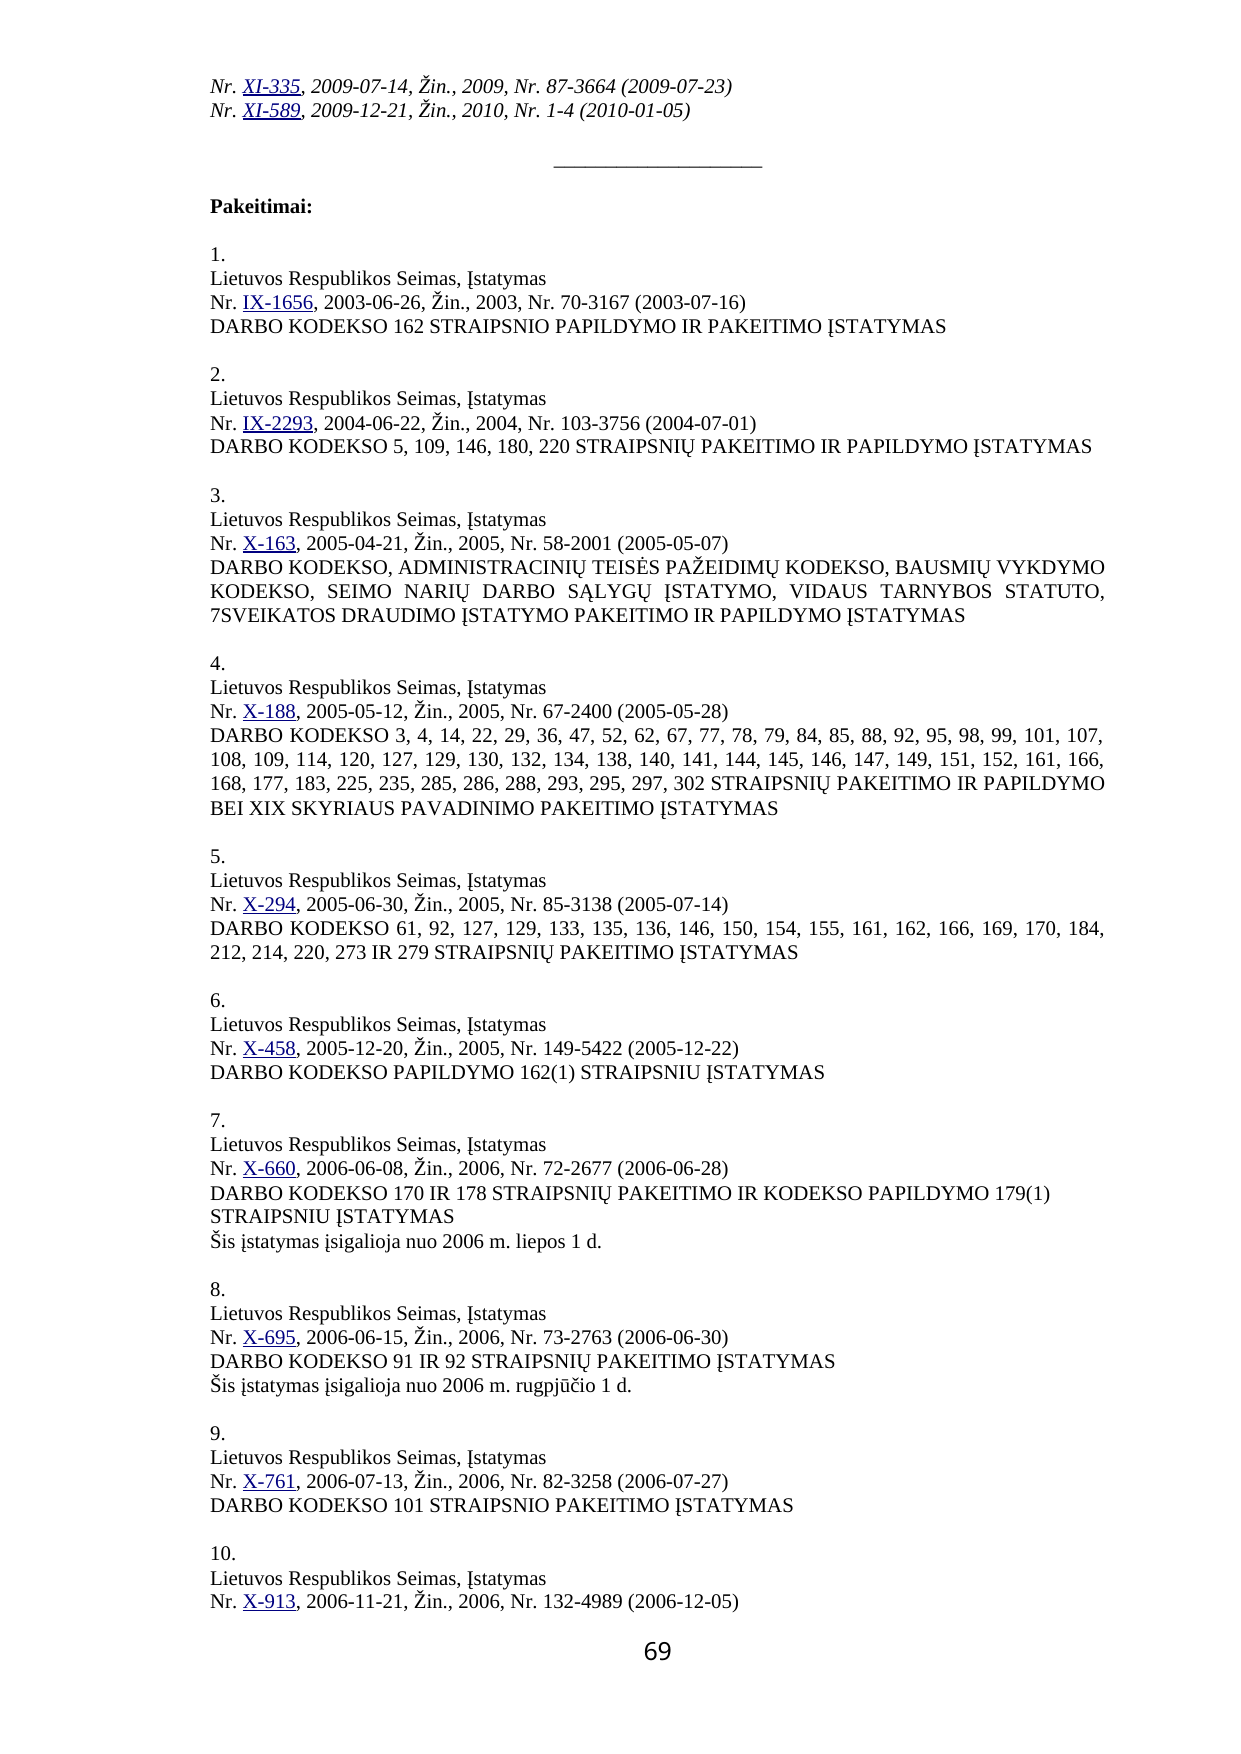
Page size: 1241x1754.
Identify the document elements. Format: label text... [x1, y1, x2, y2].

text Nr. IX-1656, 2003-06-26, Žin., 2003, Nr. 70-3167 (2003-07-16) [210, 290, 1106, 314]
text Nr. X-294, 2005-06-30, Žin., 2005, Nr. 85-3138 (2005-07-14) [210, 892, 1106, 916]
text 1. [210, 242, 1106, 266]
text 4. [210, 651, 1106, 675]
text Lietuvos Respublikos Seimas, Įstatymas [210, 386, 1106, 410]
text DARBO KODEKSO 3, 4, 14, 22, 29, 36, 47, 52, 62, 67, 77, 78, 79, 84, 85, 88, 92, 95, 98, 99, 101, 107, 108, 109, 114, 120, 127, 129, 130, 132, 134, 138, 140, 141, 144, 145, 146, 147, 149, 151, 152, 161, 166, 168, 177, 183, 225, 235, 285, 286, 288, 293, 295, 297, 302 STRAIPSNIŲ PAKEITIMO IR PAPILDYMO BEI XIX SKYRIAUS PAVADINIMO PAKEITIMO ĮSTATYMAS [210, 723, 1106, 819]
text DARBO KODEKSO 5, 109, 146, 180, 220 STRAIPSNIŲ PAKEITIMO IR PAPILDYMO ĮSTATYMAS [210, 434, 1106, 458]
text Lietuvos Respublikos Seimas, Įstatymas [210, 1565, 1106, 1589]
text Nr. X-458, 2005-12-20, Žin., 2005, Nr. 149-5422 (2005-12-22) [210, 1036, 1106, 1060]
text 7. [210, 1108, 1106, 1132]
text 8. [210, 1277, 1106, 1301]
text Šis įstatymas įsigalioja nuo 2006 m. rugpjūčio 1 d. [210, 1373, 1106, 1397]
text Nr. IX-2293, 2004-06-22, Žin., 2004, Nr. 103-3756 (2004-07-01) [210, 410, 1106, 434]
text DARBO KODEKSO 101 STRAIPSNIO PAKEITIMO ĮSTATYMAS [210, 1493, 1106, 1517]
text DARBO KODEKSO 61, 92, 127, 129, 133, 135, 136, 146, 150, 154, 155, 161, 162, 166, 169, 170, 184, 212, 214, 220, 273 IR 279 STRAIPSNIŲ PAKEITIMO ĮSTATYMAS [210, 916, 1106, 964]
text 9. [210, 1421, 1106, 1445]
text Nr. X-695, 2006-06-15, Žin., 2006, Nr. 73-2763 (2006-06-30) [210, 1325, 1106, 1349]
text 5. [210, 843, 1106, 868]
text Lietuvos Respublikos Seimas, Įstatymas [210, 1445, 1106, 1469]
text DARBO KODEKSO 170 IR 178 STRAIPSNIŲ PAKEITIMO IR KODEKSO PAPILDYMO 179(1) STRAIPSNIU ĮSTATYMAS [210, 1180, 1106, 1228]
text DARBO KODEKSO 162 STRAIPSNIO PAPILDYMO IR PAKEITIMO ĮSTATYMAS [210, 314, 1106, 338]
text 2. [210, 362, 1106, 386]
text DARBO KODEKSO 91 IR 92 STRAIPSNIŲ PAKEITIMO ĮSTATYMAS [210, 1349, 1106, 1373]
text Nr. X-188, 2005-05-12, Žin., 2005, Nr. 67-2400 (2005-05-28) [210, 699, 1106, 723]
text DARBO KODEKSO, ADMINISTRACINIŲ TEISĖS PAŽEIDIMŲ KODEKSO, BAUSMIŲ VYKDYMO KODEKSO, SEIMO NARIŲ DARBO SĄLYGŲ ĮSTATYMO, VIDAUS TARNYBOS STATUTO, 7SVEIKATOS DRAUDIMO ĮSTATYMO PAKEITIMO IR PAPILDYMO ĮSTATYMAS [210, 555, 1106, 627]
text Lietuvos Respublikos Seimas, Įstatymas [210, 1301, 1106, 1325]
text Lietuvos Respublikos Seimas, Įstatymas [210, 1012, 1106, 1036]
text Lietuvos Respublikos Seimas, Įstatymas [210, 675, 1106, 699]
text ____________________ [210, 146, 1106, 170]
text 6. [210, 988, 1106, 1012]
text Lietuvos Respublikos Seimas, Įstatymas [210, 507, 1106, 531]
text Lietuvos Respublikos Seimas, Įstatymas [210, 868, 1106, 892]
text Lietuvos Respublikos Seimas, Įstatymas [210, 266, 1106, 290]
text 10. [210, 1541, 1106, 1565]
text Nr. XI-589, 2009-12-21, Žin., 2010, Nr. 1-4 (2010-01-05) [210, 98, 1106, 122]
text Nr. XI-335, 2009-07-14, Žin., 2009, Nr. 87-3664 (2009-07-23) [210, 73, 1106, 98]
text DARBO KODEKSO PAPILDYMO 162(1) STRAIPSNIU ĮSTATYMAS [210, 1060, 1106, 1084]
text 3. [210, 483, 1106, 507]
text Nr. X-163, 2005-04-21, Žin., 2005, Nr. 58-2001 (2005-05-07) [210, 531, 1106, 555]
text Nr. X-660, 2006-06-08, Žin., 2006, Nr. 72-2677 (2006-06-28) [210, 1156, 1106, 1180]
text Lietuvos Respublikos Seimas, Įstatymas [210, 1132, 1106, 1156]
text Pakeitimai: [210, 194, 1106, 218]
text Šis įstatymas įsigalioja nuo 2006 m. liepos 1 d. [210, 1228, 1106, 1253]
text Nr. X-761, 2006-07-13, Žin., 2006, Nr. 82-3258 (2006-07-27) [210, 1469, 1106, 1493]
text Nr. X-913, 2006-11-21, Žin., 2006, Nr. 132-4989 (2006-12-05) [210, 1589, 1106, 1613]
